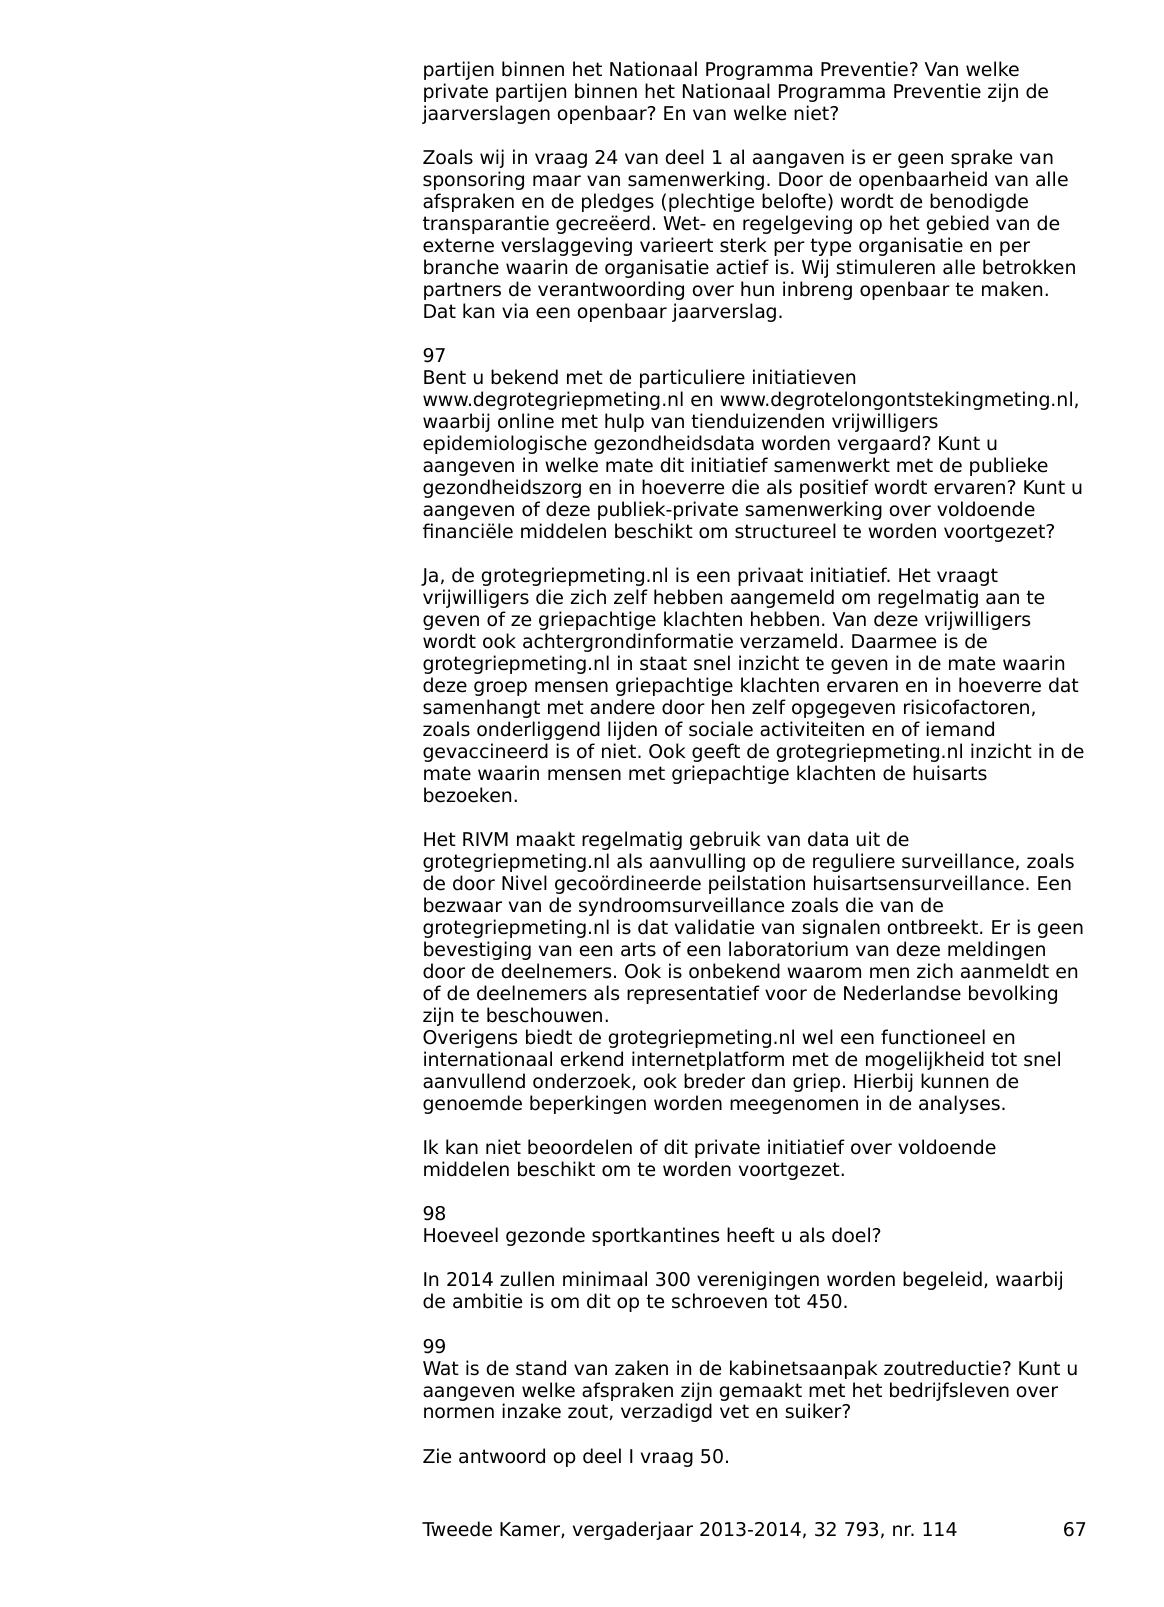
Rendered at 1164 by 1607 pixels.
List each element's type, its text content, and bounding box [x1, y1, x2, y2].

text 99 [422, 1336, 1087, 1357]
text Hoeveel gezonde sportkantines heeft u als doel? [422, 1225, 1087, 1247]
text Ja, de grotegriepmeting.nl is een privaat initiatief. Het vraagt vrijwilligers die zich zelf hebben aangemeld om regelmatig aan te geven of ze griepachtige klachten hebben. Van deze vrijwilligers wordt ook achtergrondinformatie verzameld. Daarmee is de grotegriepmeting.nl in staat snel inzicht te geven in de mate waarin deze groep mensen griepachtige klachten ervaren en in hoeverre dat samenhangt met andere door hen zelf opgegeven risicofactoren, zoals onderliggend lijden of sociale activiteiten en of iemand gevaccineerd is of niet. Ook geeft de grotegriepmeting.nl inzicht in de mate waarin mensen met griepachtige klachten de huisarts bezoeken. [422, 565, 1087, 807]
text In 2014 zullen minimaal 300 verenigingen worden begeleid, waarbij de ambitie is om dit op te schroeven tot 450. [422, 1269, 1087, 1313]
text Wat is de stand van zaken in de kabinetsaanpak zoutreductie? Kunt u aangeven welke afspraken zijn gemaakt met het bedrijfsleven over normen inzake zout, verzadigd vet en suiker? [422, 1357, 1087, 1423]
text Zoals wij in vraag 24 van deel 1 al aangaven is er geen sprake van sponsoring maar van samenwerking. Door de openbaarheid van alle afspraken en de pledges (plechtige belofte) wordt de benodigde transparantie gecreëerd. Wet- en regelgeving op het gebied van de externe verslaggeving varieert sterk per type organisatie en per branche waarin de organisatie actief is. Wij stimuleren alle betrokken partners de verantwoording over hun inbreng openbaar te maken. Dat kan via een openbaar jaarverslag. [422, 147, 1087, 323]
text Overigens biedt de grotegriepmeting.nl wel een functioneel en internationaal erkend internetplatform met de mogelijkheid tot snel aanvullend onderzoek, ook breder dan griep. Hierbij kunnen de genoemde beperkingen worden meegenomen in de analyses. [422, 1027, 1087, 1115]
text Ik kan niet beoordelen of dit private initiatief over voldoende middelen beschikt om te worden voortgezet. [422, 1137, 1087, 1181]
text 98 [422, 1203, 1087, 1225]
text Bent u bekend met de particuliere initiatieven www.degrotegriepmeting.nl en www.degrotelongontstekingmeting.nl, waarbij online met hulp van tienduizenden vrijwilligers epidemiologische gezondheidsdata worden vergaard? Kunt u aangeven in welke mate dit initiatief samenwerkt met de publieke gezondheidszorg en in hoeverre die als positief wordt ervaren? Kunt u aangeven of deze publiek-private samenwerking over voldoende financiële middelen beschikt om structureel te worden voortgezet? [422, 367, 1087, 543]
text 97 [422, 345, 1087, 367]
text Zie antwoord op deel I vraag 50. [422, 1446, 1087, 1468]
text Het RIVM maakt regelmatig gebruik van data uit de grotegriepmeting.nl als aanvulling op de reguliere surveillance, zoals de door Nivel gecoördineerde peilstation huisartsensurveillance. Een bezwaar van de syndroomsurveillance zoals die van de grotegriepmeting.nl is dat validatie van signalen ontbreekt. Er is geen bevestiging van een arts of een laboratorium van deze meldingen door de deelnemers. Ook is onbekend waarom men zich aanmeldt en of de deelnemers als representatief voor de Nederlandse bevolking zijn te beschouwen. [422, 829, 1087, 1027]
text partijen binnen het Nationaal Programma Preventie? Van welke private partijen binnen het Nationaal Programma Preventie zijn de jaarverslagen openbaar? En van welke niet? [422, 59, 1087, 125]
